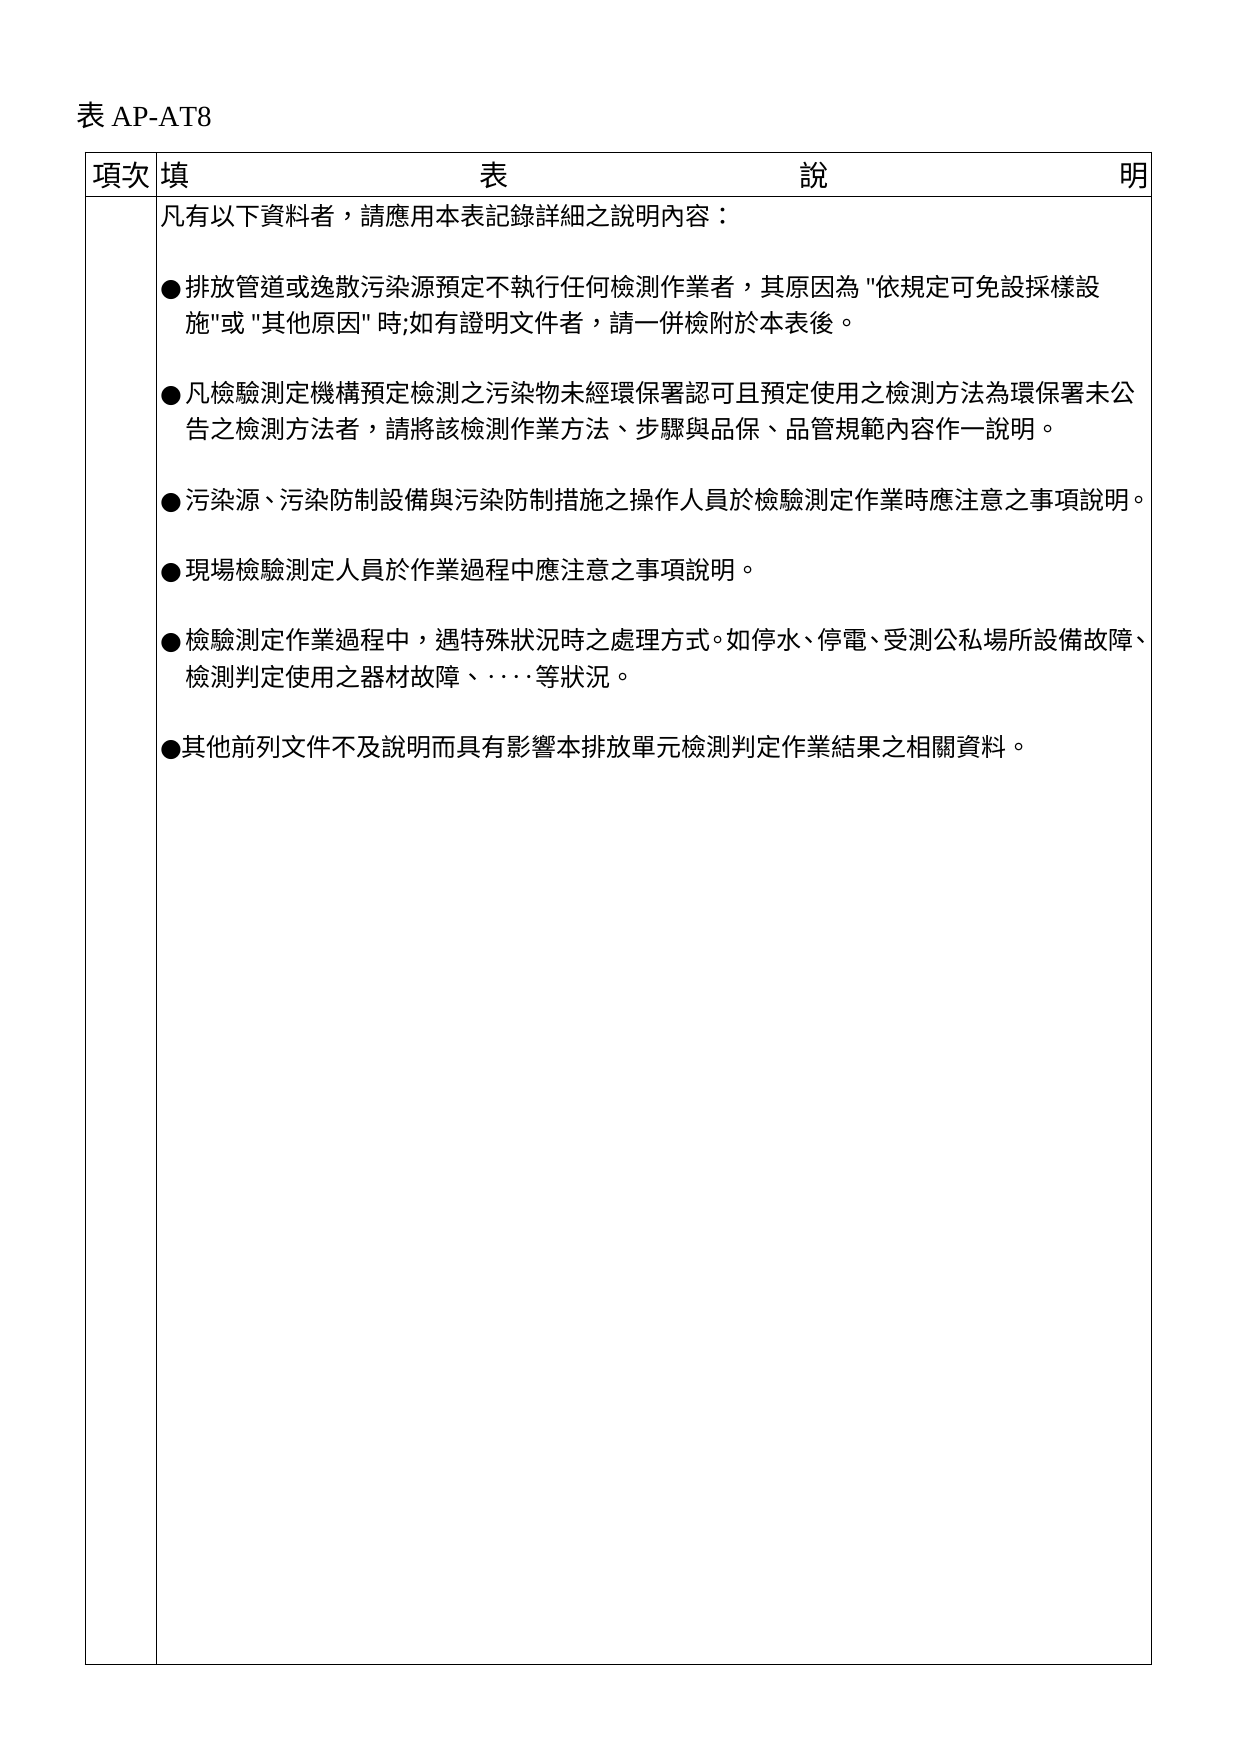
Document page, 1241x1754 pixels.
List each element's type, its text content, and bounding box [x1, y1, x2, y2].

table_header 填表說明 [157, 153, 1151, 196]
text 表AP-AT8 [76, 77, 1163, 152]
table_cell 凡有以下資料者，請應用本表記錄詳細之說明內容： 排放管道或逸散污染源預定不執行任何檢測作業者，其原因為 "依規定可免設採樣設施"或 "其他原因" 時;如有證明文件者，請一併檢附於本表後。 凡檢驗測定機構預定檢測之污染物未經環保署認可且預定使用之檢測方法為環保署未公告之檢測方法者，請將該檢測作業方法、步驟與品保、品管規範內容作一說明。 污染源、污染防制設備與污染防制措施之操作人員於檢驗測定作業時應注意之事項說明。 現場檢驗測定人員於作業過程中應注意之事項說明。 檢驗測定作業過程中，遇特殊狀況時之處理方式。如停水、停電、受測公私場所設備故障、檢測判定使用之器材故障、‥‥等狀況。 ●其他前列文件不及說明而具有影響本排放單元檢測判定作業結果之相關資料。 [157, 197, 1151, 1663]
table_cell [86, 197, 156, 1663]
table_header 項次 [86, 153, 156, 196]
